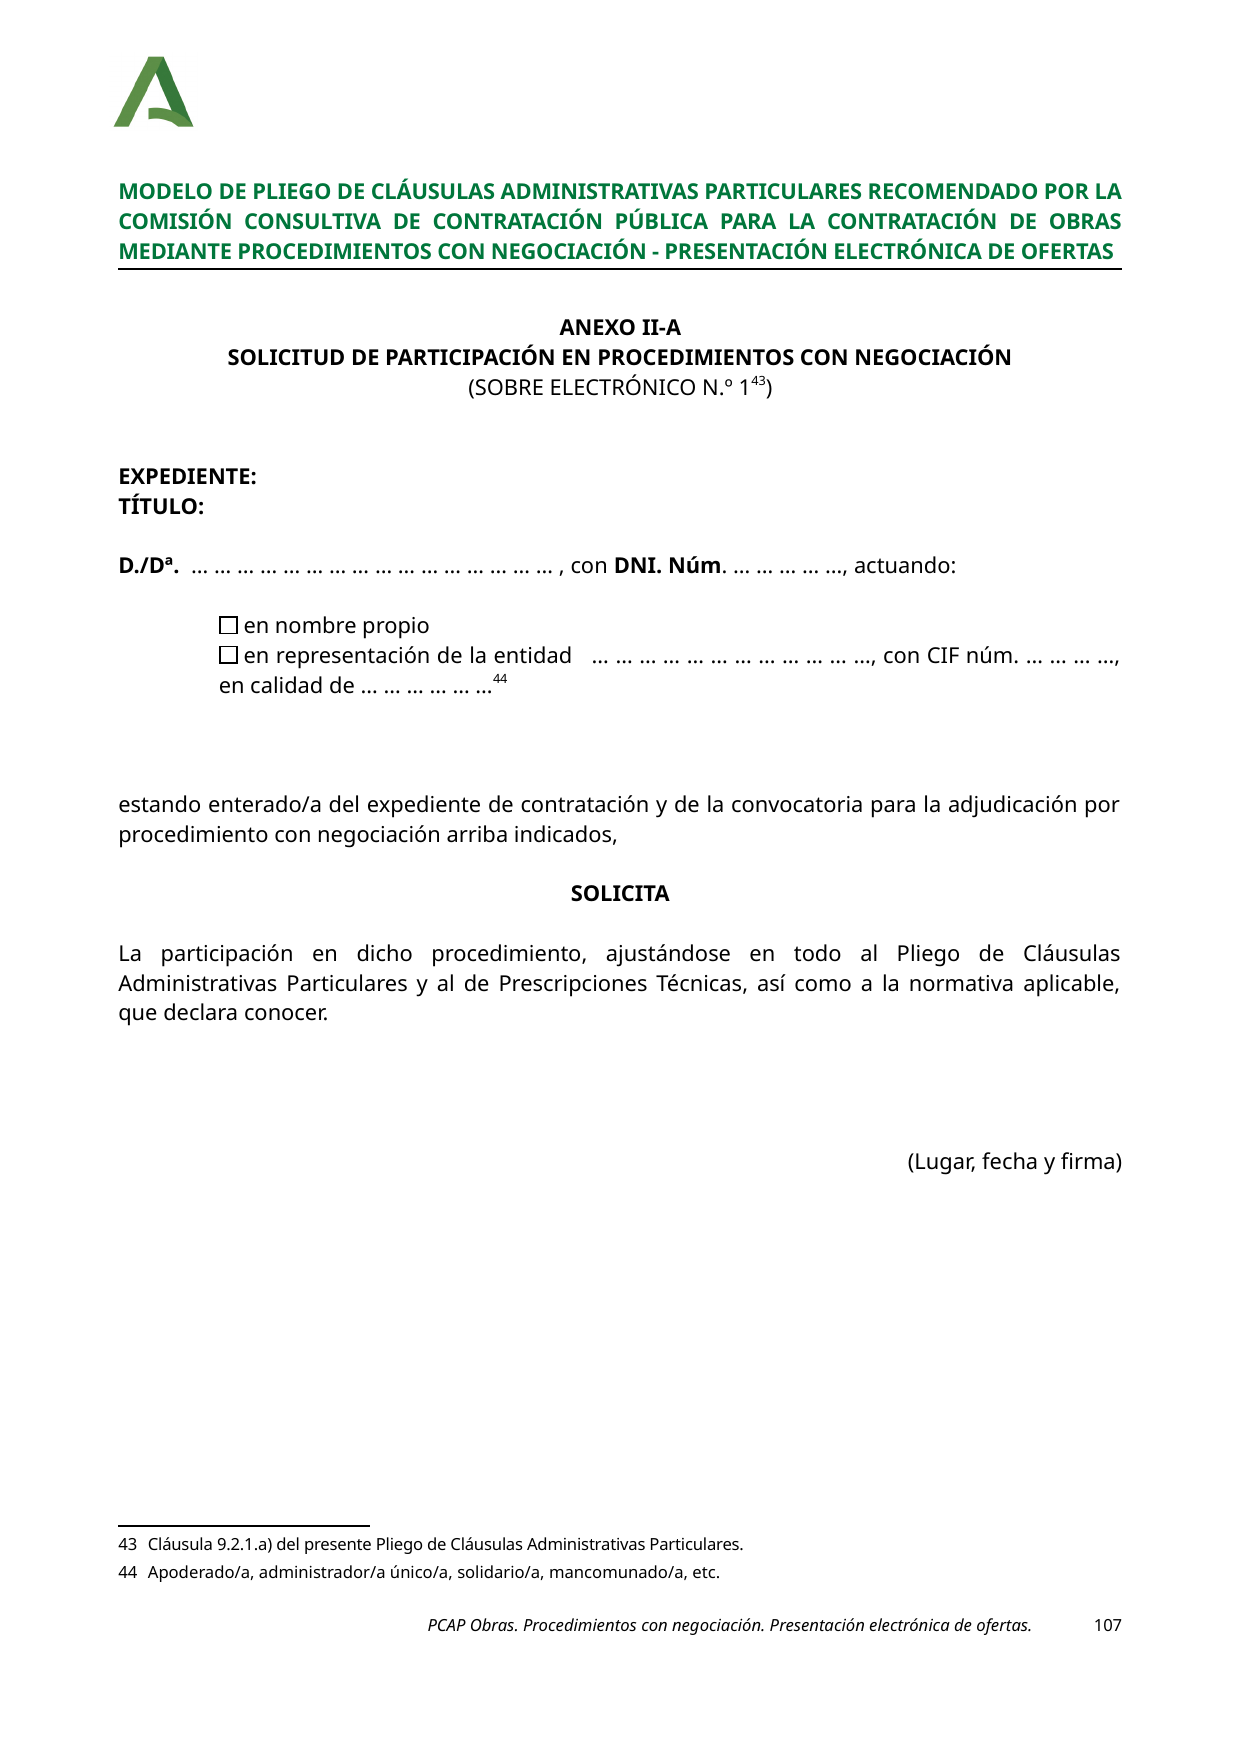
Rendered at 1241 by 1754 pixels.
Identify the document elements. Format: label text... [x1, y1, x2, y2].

text estando enterado/a del expediente de contratación y de la convocatoria para la adjudicación por procedimiento con negociación arriba indicados, [118, 789, 1122, 848]
text Apoderado/a, administrador/a único/a, solidario/a, mancomunado/a, etc. [118, 1561, 1122, 1584]
text TÍTULO: [118, 491, 1122, 521]
text SOLICITUD DE PARTICIPACIÓN EN PROCEDIMIENTOS CON NEGOCIACIÓN [118, 342, 1122, 372]
text (Lugar, fecha y firma) [118, 1146, 1122, 1176]
text en representación de la entidad … … … … … … … … … … … …, con CIF núm. … … … …, en calidad de … … … … … … [218, 640, 1122, 699]
text D./Dª. … … … … … … … … … … … … … … … … , con DNI. Núm. … … … … …, actuando: [118, 551, 1122, 580]
picture [109, 52, 198, 131]
text en nombre propio [218, 610, 1122, 640]
text MODELO DE PLIEGO DE CLÁUSULAS ADMINISTRATIVAS PARTICULARES RECOMENDADO POR LA COMISIÓN CONSULTIVA DE CONTRATACIÓN PÚBLICA PARA LA CONTRATACIÓN DE OBRAS MEDIANTE PROCEDIMIENTOS CON NEGOCIACIÓN - PRESENTACIÓN ELECTRÓNICA DE OFERTAS [118, 176, 1122, 268]
text SOLICITA [118, 878, 1122, 908]
text Cláusula 9.2.1.a) del presente Pliego de Cláusulas Administrativas Particulares. [118, 1532, 1122, 1555]
text La participación en dicho procedimiento, ajustándose en todo al Pliego de Cláusulas Administrativas Particulares y al de Prescripciones Técnicas, así como a la normativa aplicable, que declara conocer. [118, 938, 1122, 1027]
text (SOBRE ELECTRÓNICO N.º 1) [118, 372, 1122, 402]
text ANEXO II-A [118, 312, 1122, 342]
text EXPEDIENTE: [118, 461, 1122, 491]
